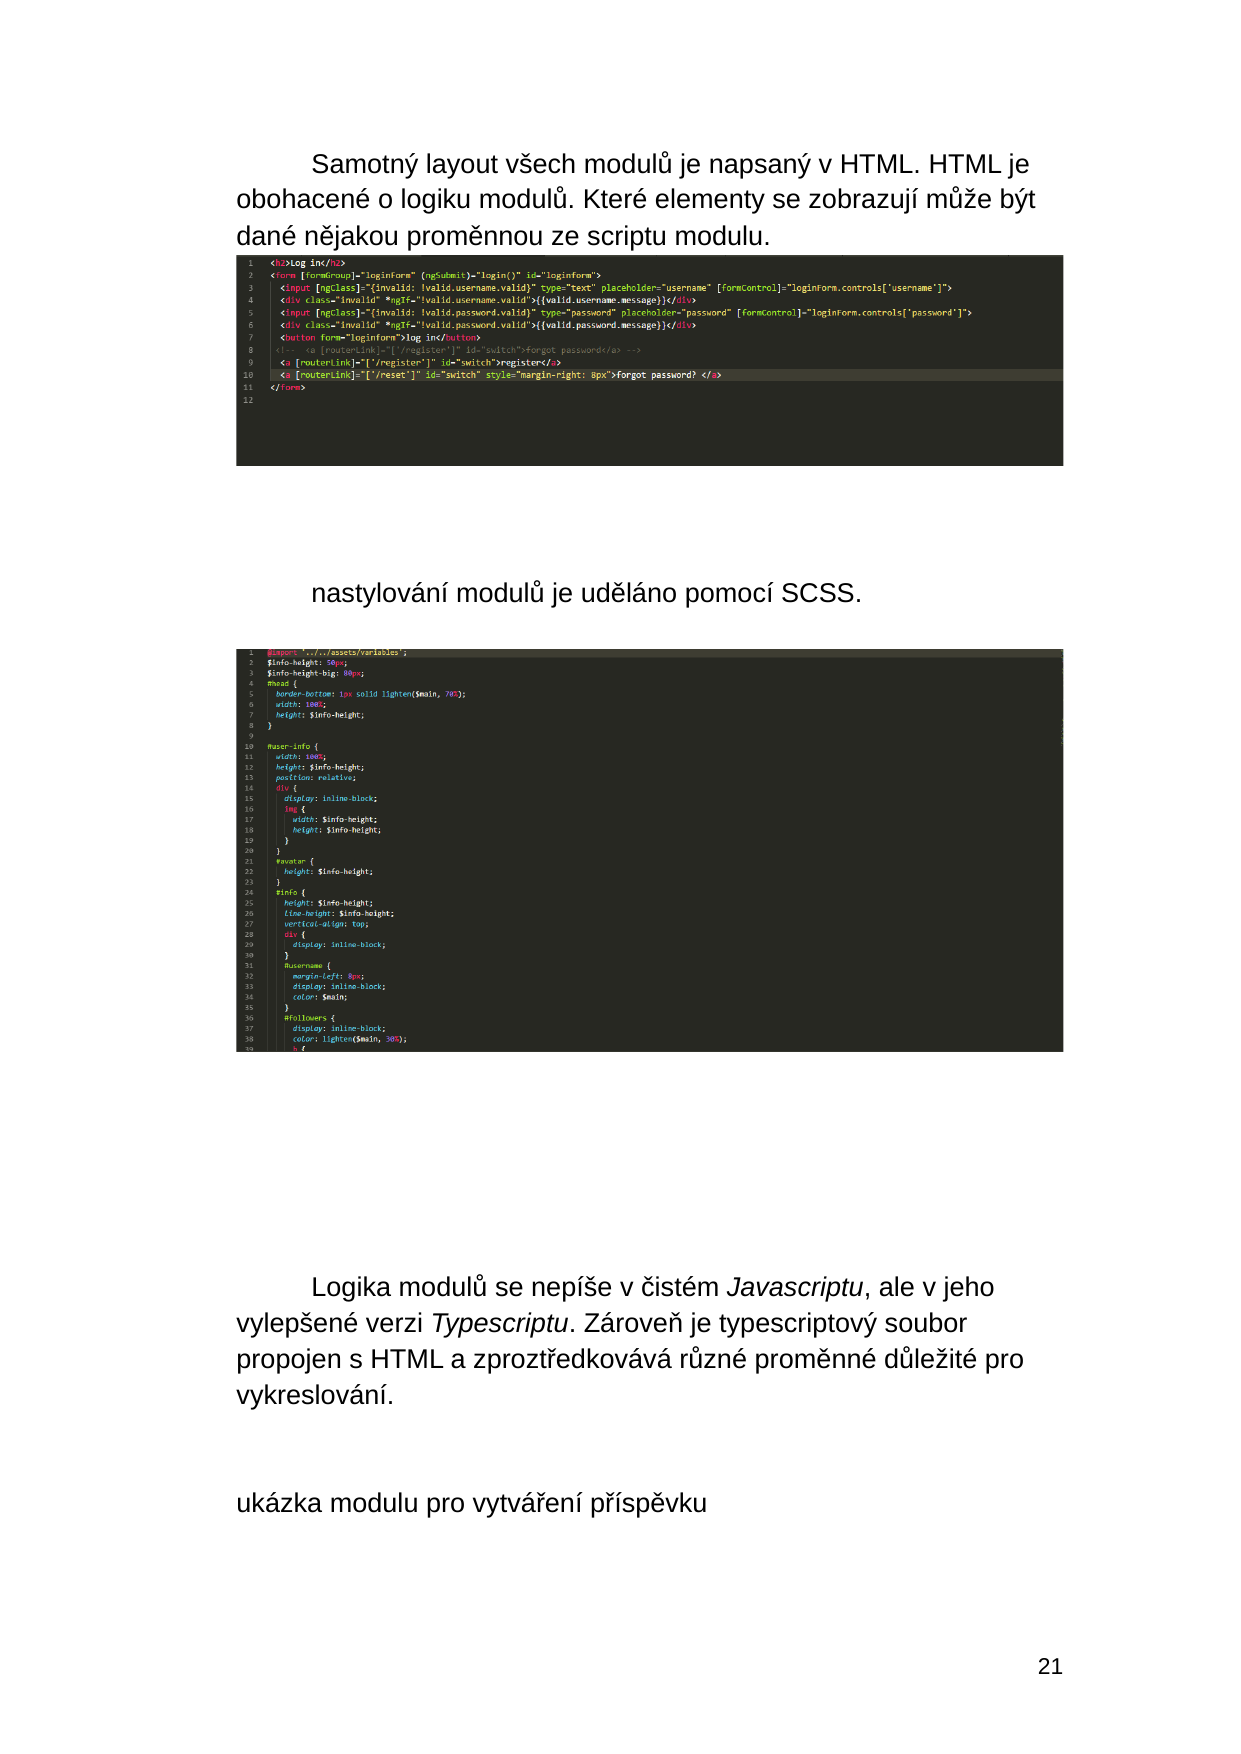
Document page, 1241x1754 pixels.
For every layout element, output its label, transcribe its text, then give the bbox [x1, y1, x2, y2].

text Logika modulů se nepíše v čistém Javascriptu, ale v jeho vylepšené verzi Typescriptu. Zároveň je typescriptový soubor propojen s HTML a zproztředkovává různé proměnné důležité pro vykreslování. [236, 1271, 1063, 1410]
text nastylování modulů je uděláno pomocí SCSS. [236, 577, 1063, 609]
picture [236, 255, 1064, 466]
text Samotný layout všech modulů je napsaný v HTML. HTML je obohacené o logiku modulů. Které elementy se zobrazují může být dané nějakou proměnnou ze scriptu modulu. [236, 148, 1063, 251]
picture [236, 649, 1064, 1052]
text ukázka modulu pro vytváření příspěvku [236, 1487, 1063, 1518]
